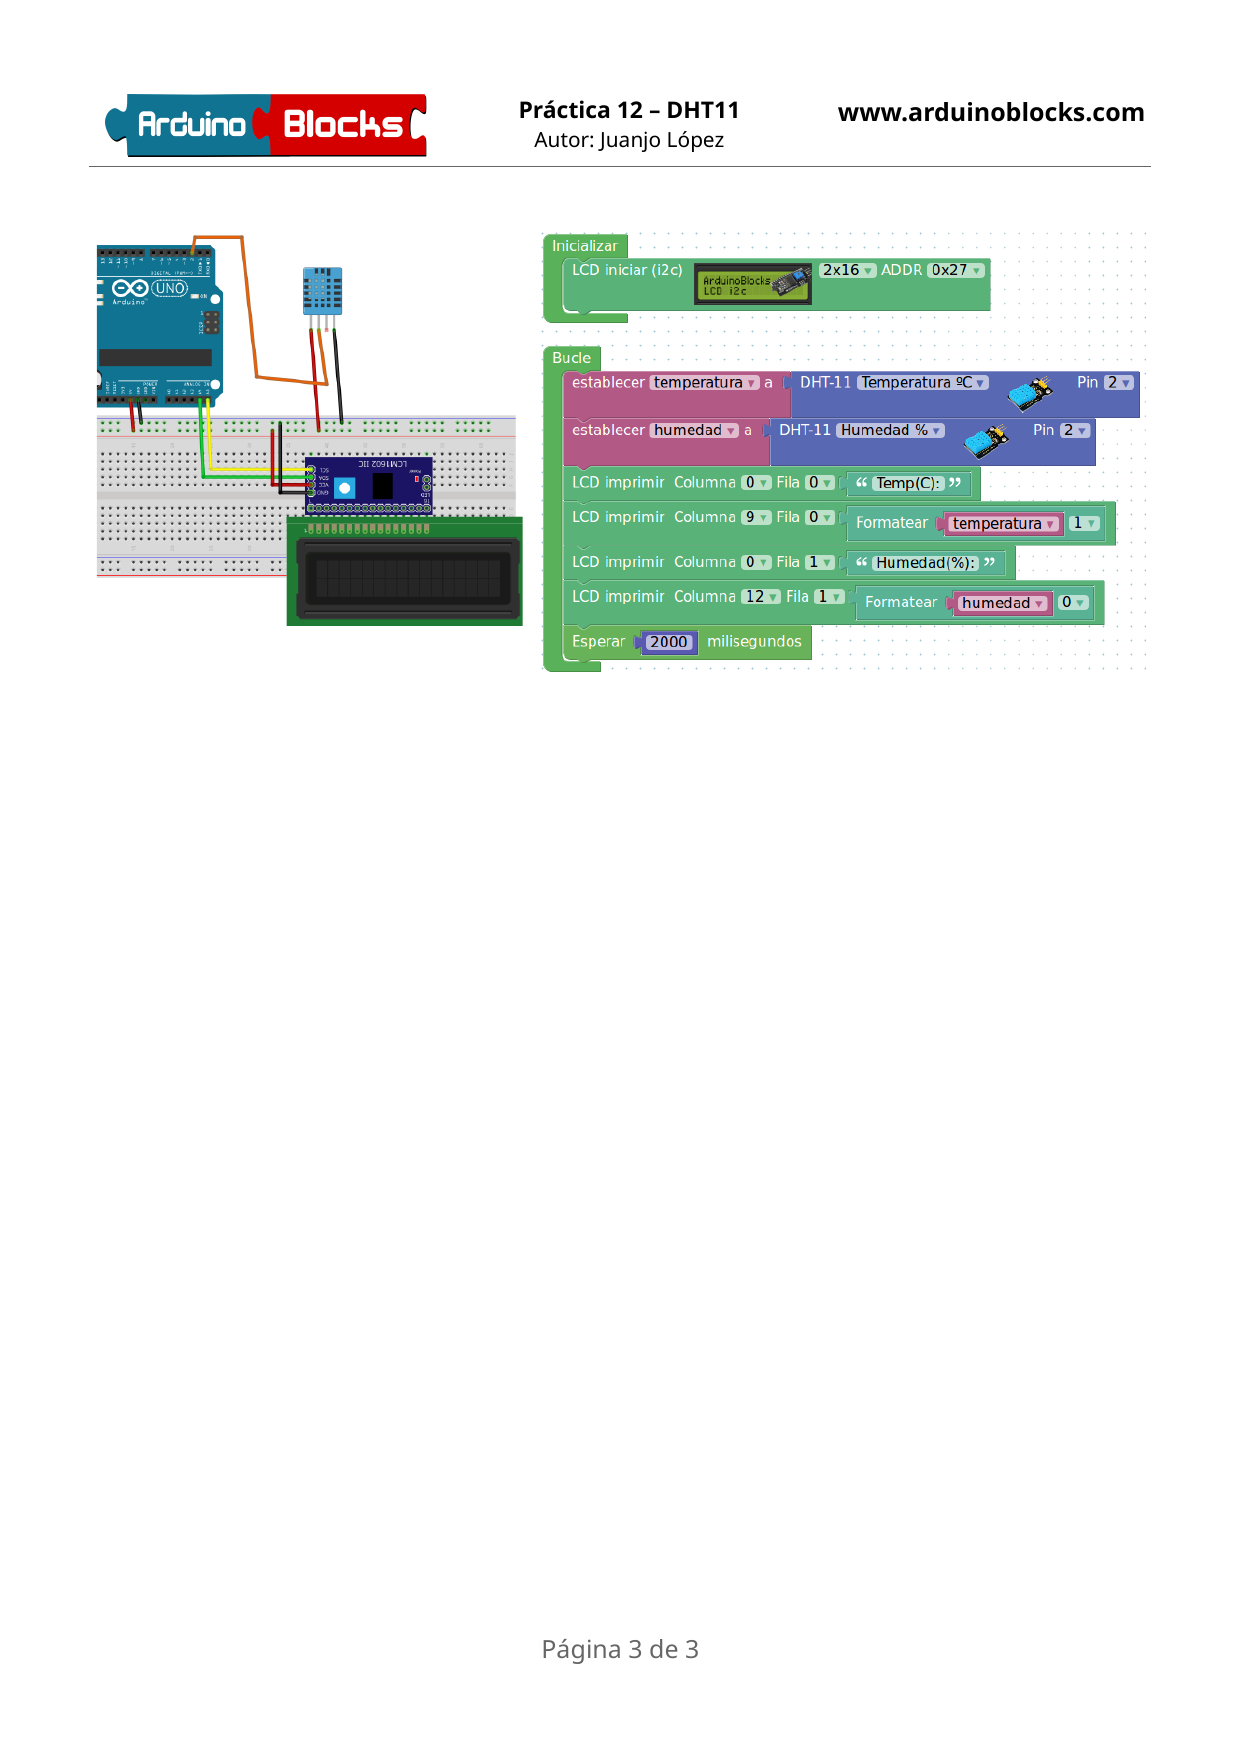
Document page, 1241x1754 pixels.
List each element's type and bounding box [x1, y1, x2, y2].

picture [536, 230, 1147, 675]
picture [96, 230, 523, 626]
table_header [531, 224, 1152, 680]
picture [105, 94, 427, 157]
table_header [89, 224, 531, 680]
